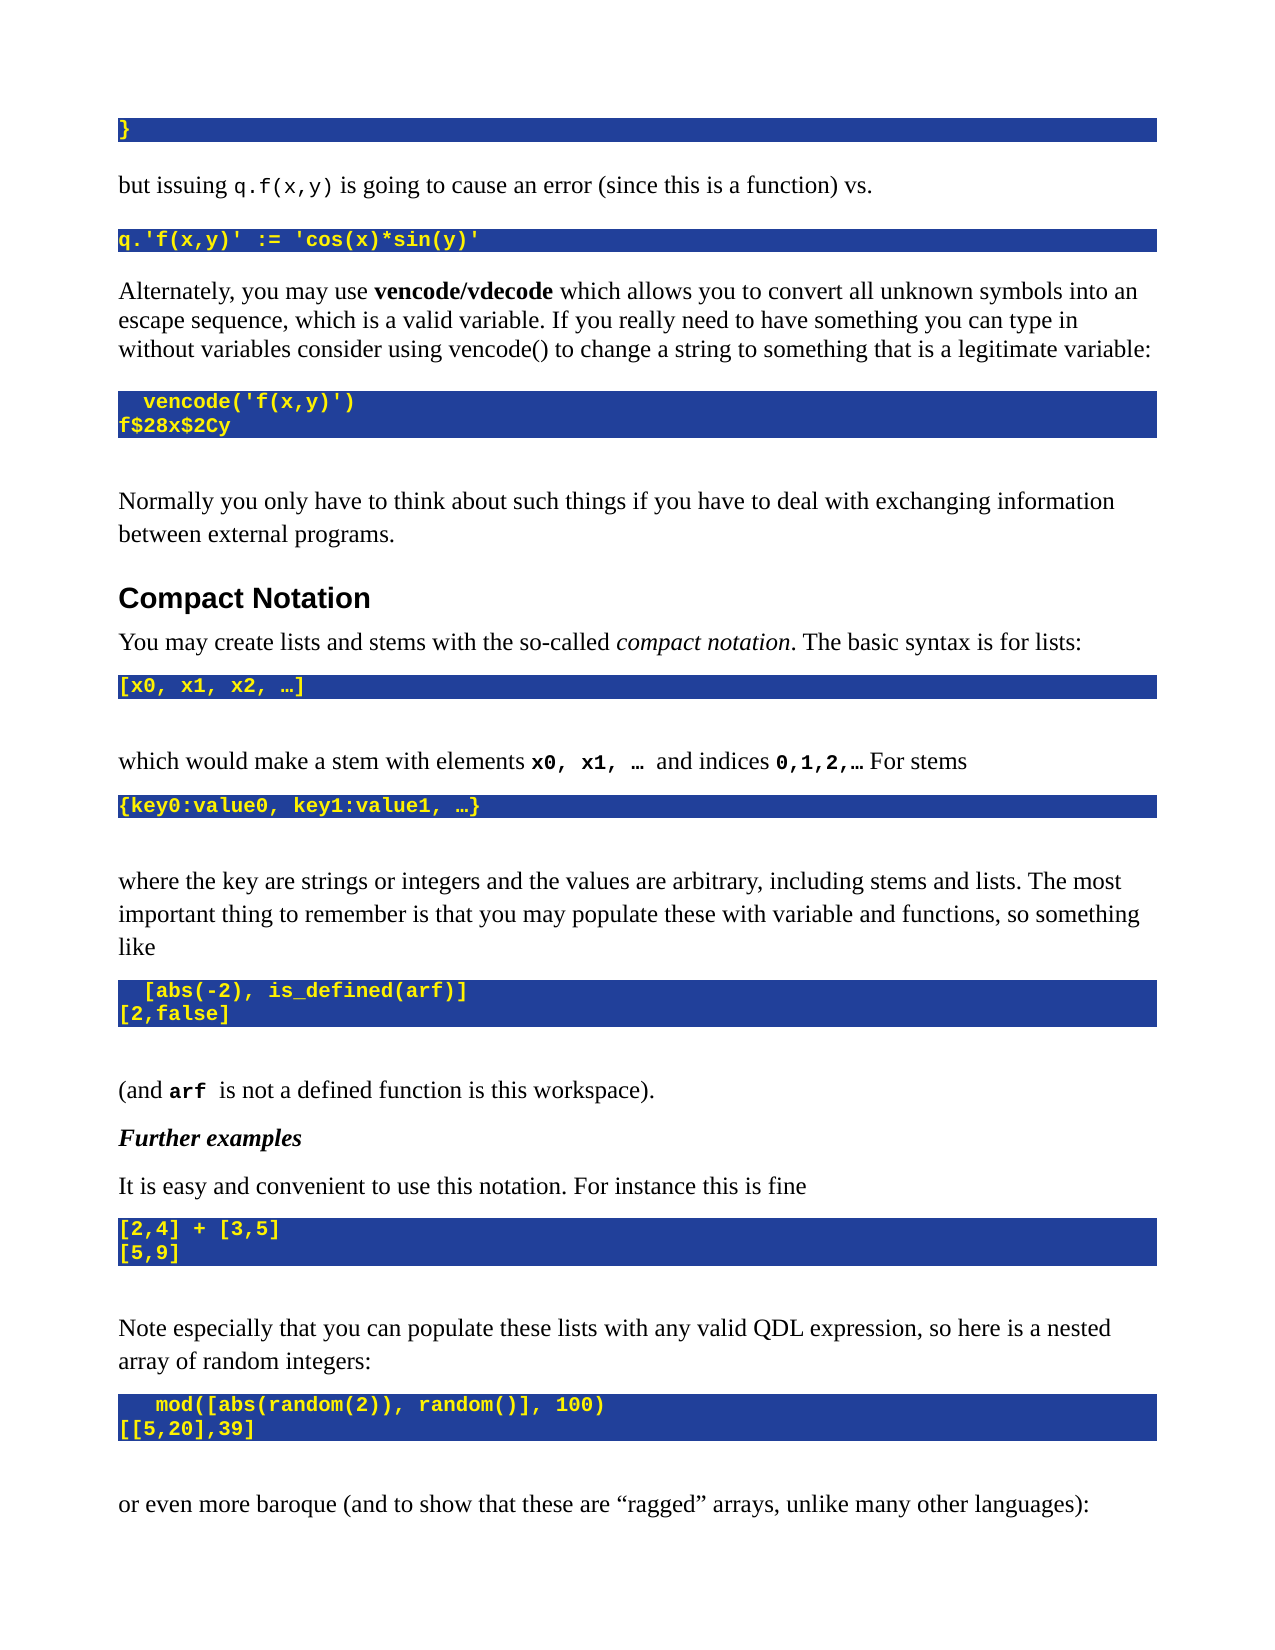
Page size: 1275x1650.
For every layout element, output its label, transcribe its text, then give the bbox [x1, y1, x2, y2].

text Alternately, you may use vencode/vdecode which allows you to convert all unknown symbols into an escape sequence, which is a valid variable. If you really need to have something you can type in without variables consider using vencode() to change a string to something that is a legitimate variable: [118, 276, 1157, 362]
text You may create lists and stems with the so-called compact notation. The basic syntax is for lists: [118, 627, 1157, 656]
text [2,false] [118, 1003, 1157, 1027]
text Further examples [118, 1123, 1157, 1152]
text } [118, 118, 1157, 142]
text [2,4] + [3,5] [118, 1218, 1157, 1242]
text [[5,20],39] [118, 1418, 1157, 1441]
text which would make a stem with elements x0, x1, … and indices 0,1,2,… For stems [118, 746, 1157, 776]
text (and arf is not a defined function is this workspace). [118, 1075, 1157, 1104]
text q.'f(x,y)' := 'cos(x)*sin(y)' [118, 229, 1157, 252]
text Note especially that you can populate these lists with any valid QDL expression, so here is a nested array of random integers: [118, 1313, 1157, 1375]
text It is easy and convenient to use this notation. For instance this is fine [118, 1171, 1157, 1199]
text or even more baroque (and to show that these are “ragged” arrays, unlike many other languages): [118, 1489, 1157, 1518]
text {key0:value0, key1:value1, …} [118, 795, 1157, 818]
text [5,9] [118, 1242, 1157, 1266]
text where the key are strings or integers and the values are arbitrary, including stems and lists. The most important thing to remember is that you may populate these with variable and functions, so something like [118, 866, 1157, 961]
subtitle Compact Notation [118, 581, 1157, 615]
text vencode('f(x,y)') [118, 391, 1157, 415]
text mod([abs(random(2)), random()], 100) [118, 1394, 1157, 1418]
text [abs(-2), is_defined(arf)] [118, 980, 1157, 1003]
text but issuing q.f(x,y) is going to cause an error (since this is a function) vs. [118, 171, 1157, 200]
text f$28x$2Cy [118, 415, 1157, 438]
text Normally you only have to think about such things if you have to deal with exchanging information between external programs. [118, 486, 1157, 548]
text [x0, x1, x2, …] [118, 675, 1157, 699]
